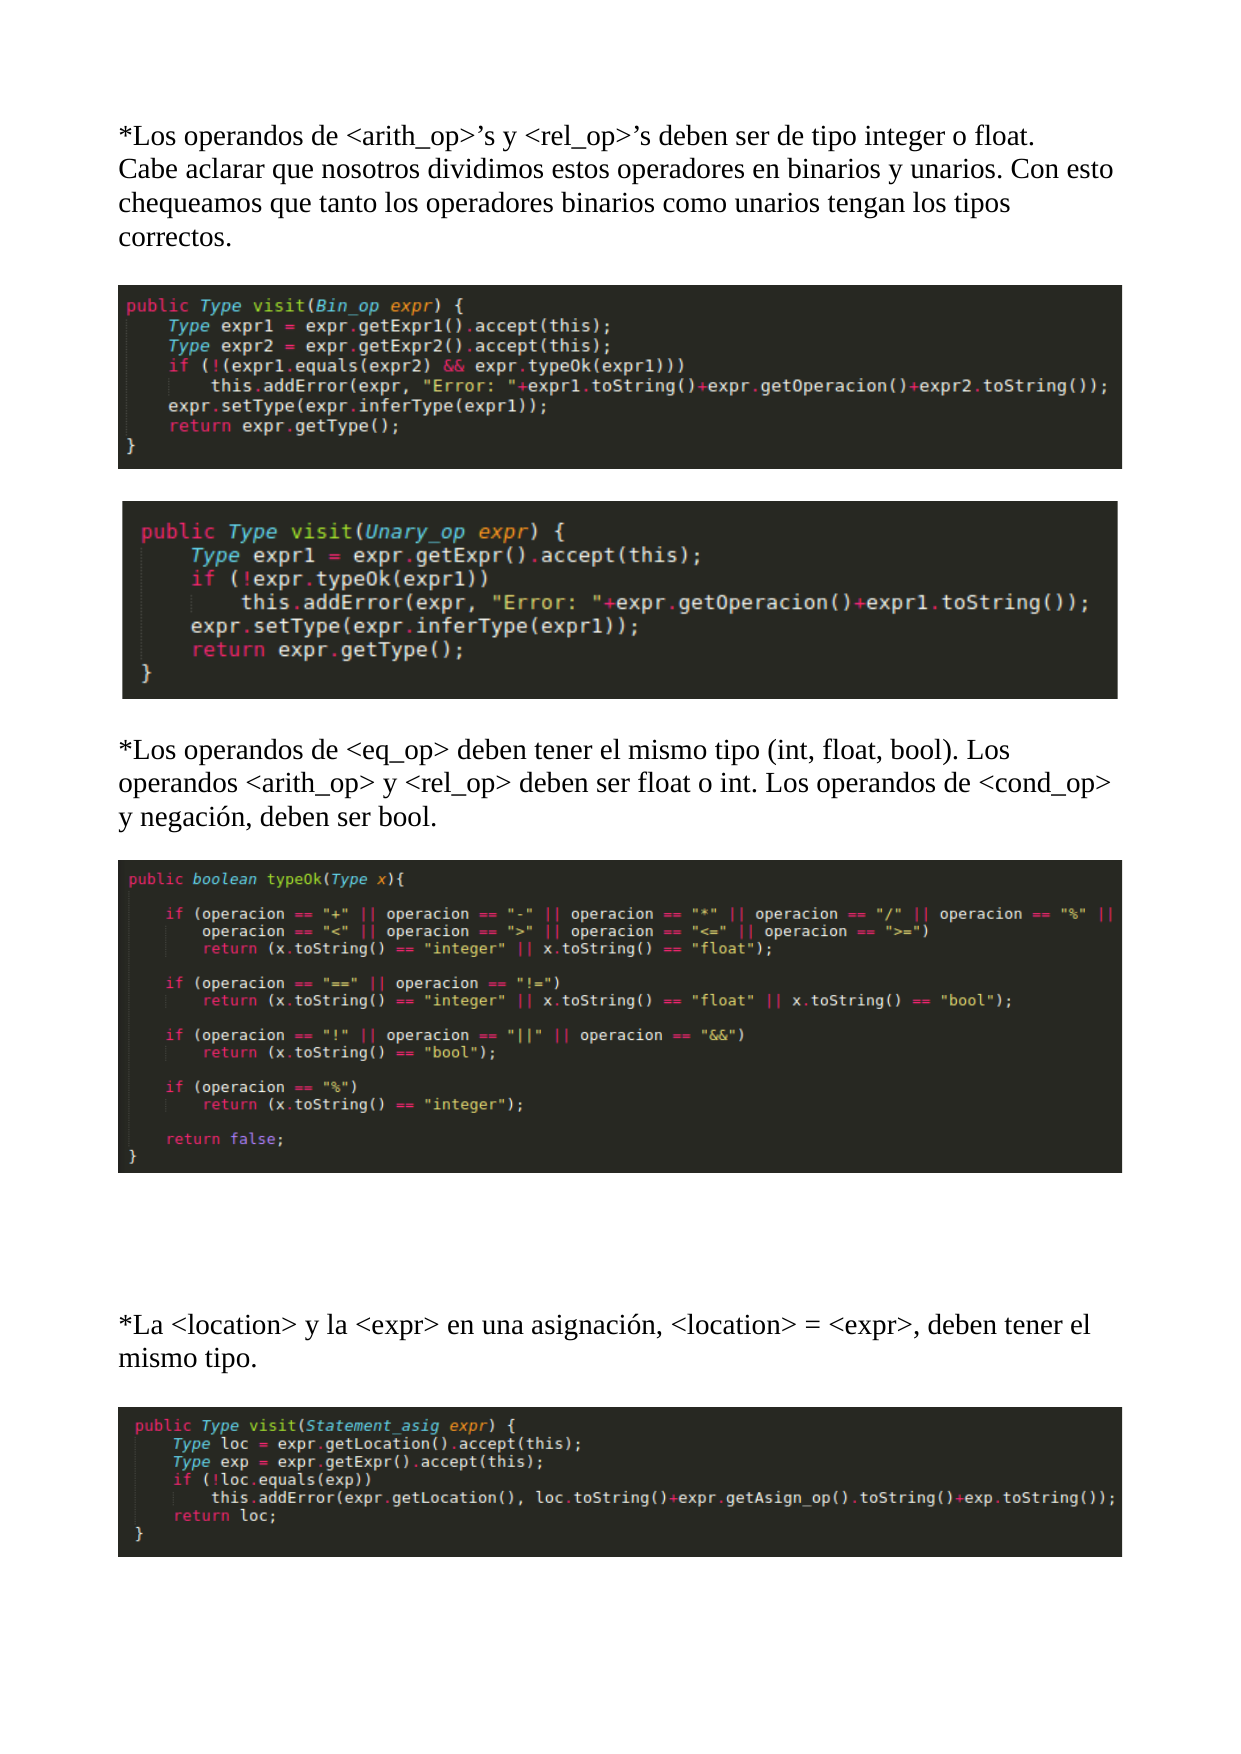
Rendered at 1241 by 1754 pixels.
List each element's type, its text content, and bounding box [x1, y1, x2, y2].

picture [122, 501, 1118, 699]
text Cabe aclarar que nosotros dividimos estos operadores en binarios y unarios. Con esto chequeamos que tanto los operadores binarios como unarios tengan los tipos correctos. [118, 152, 1122, 252]
text *Los operandos de <arith_op>’s y <rel_op>’s deben ser de tipo integer o float. [118, 118, 1122, 152]
picture [118, 860, 1123, 1173]
picture [118, 285, 1123, 469]
picture [118, 1407, 1123, 1557]
text *La <location> y la <expr> en una asignación, <location> = <expr>, deben tener el mismo tipo. [118, 1307, 1122, 1374]
text *Los operandos de <eq_op> deben tener el mismo tipo (int, float, bool). Los operandos <arith_op> y <rel_op> deben ser float o int. Los operandos de <cond_op> y negación, deben ser bool. [118, 732, 1122, 833]
